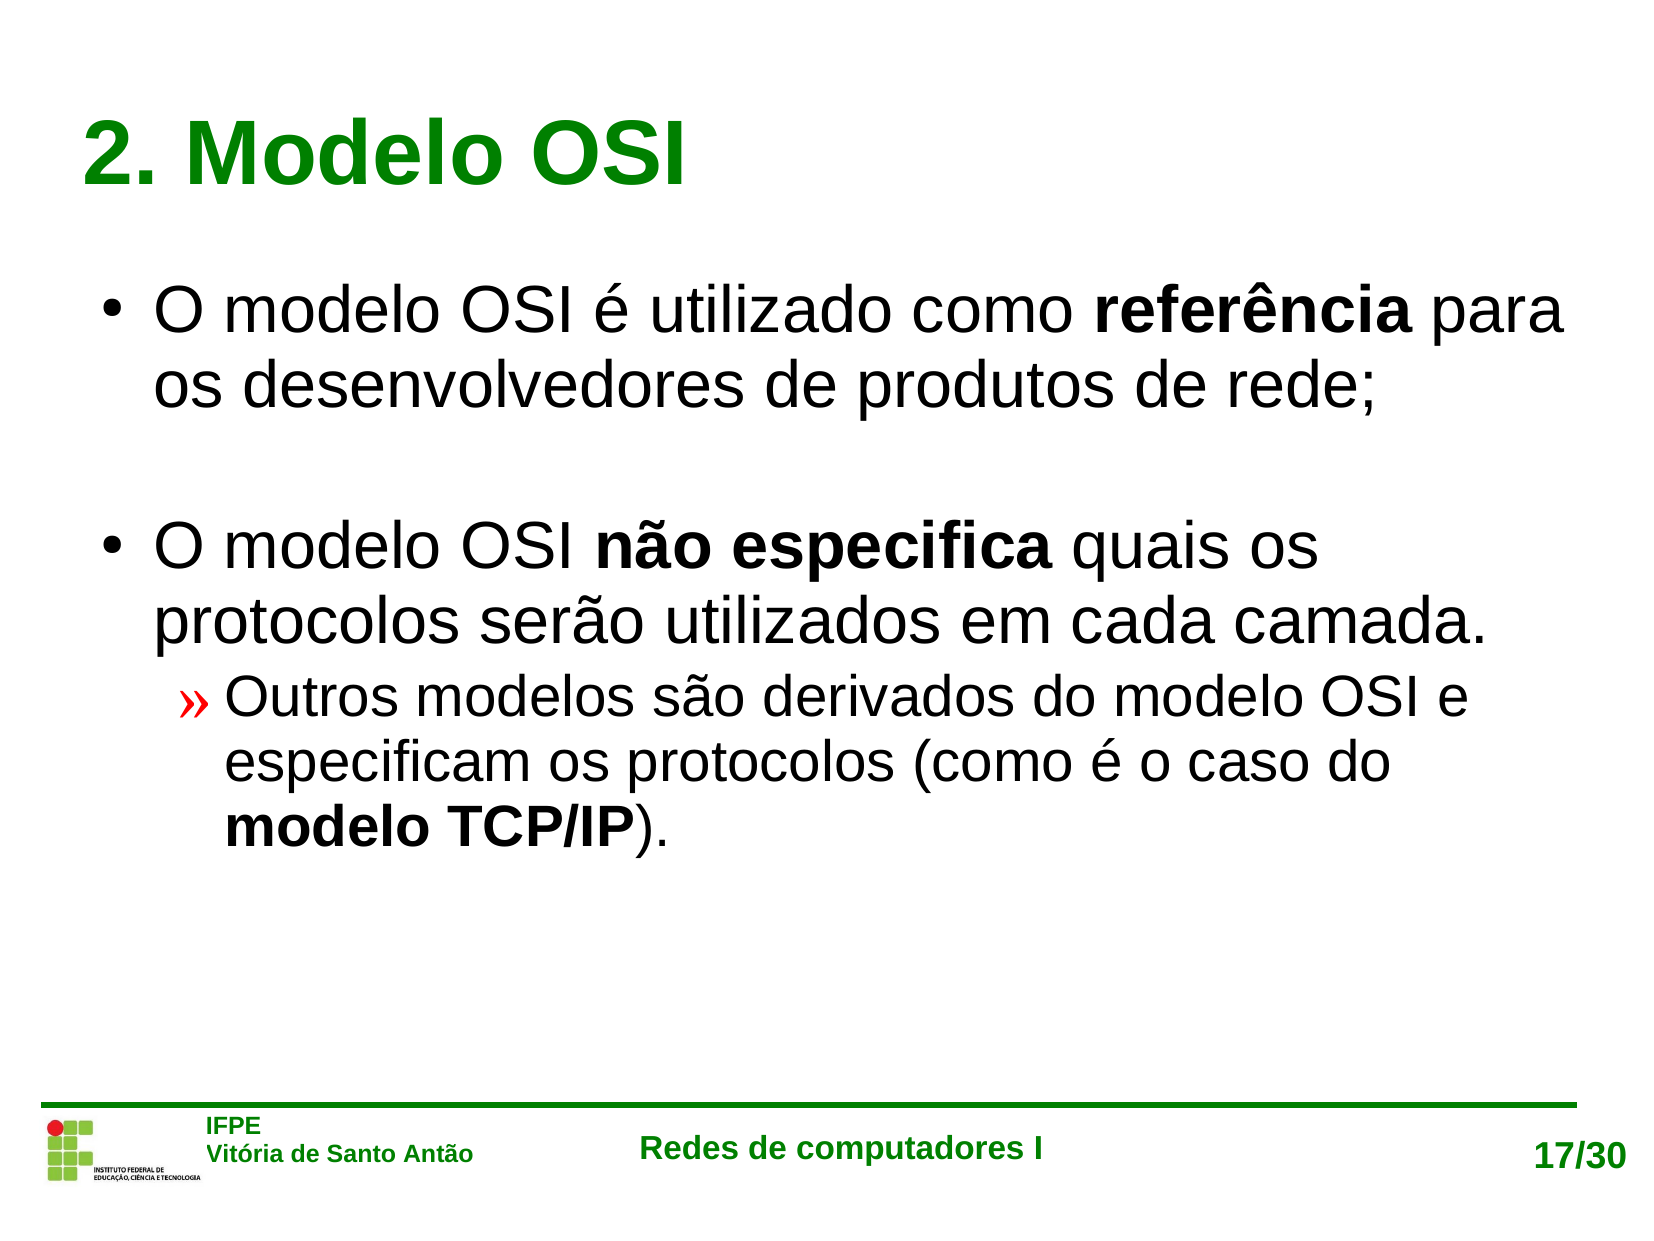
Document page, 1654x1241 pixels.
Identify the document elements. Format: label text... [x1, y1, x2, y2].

list O modelo OSI é utilizado como referência para os desenvolvedores de produtos de rede; O modelo OSI não especifica quais os protocolos serão utilizados em cada camada. Outros modelos são derivados do modelo OSI e especificam os protocolos (como é o caso do modelo TCP/IP). [82, 272, 1571, 1091]
title 2. Modelo OSI [82, 49, 1571, 257]
picture [39, 1111, 207, 1191]
